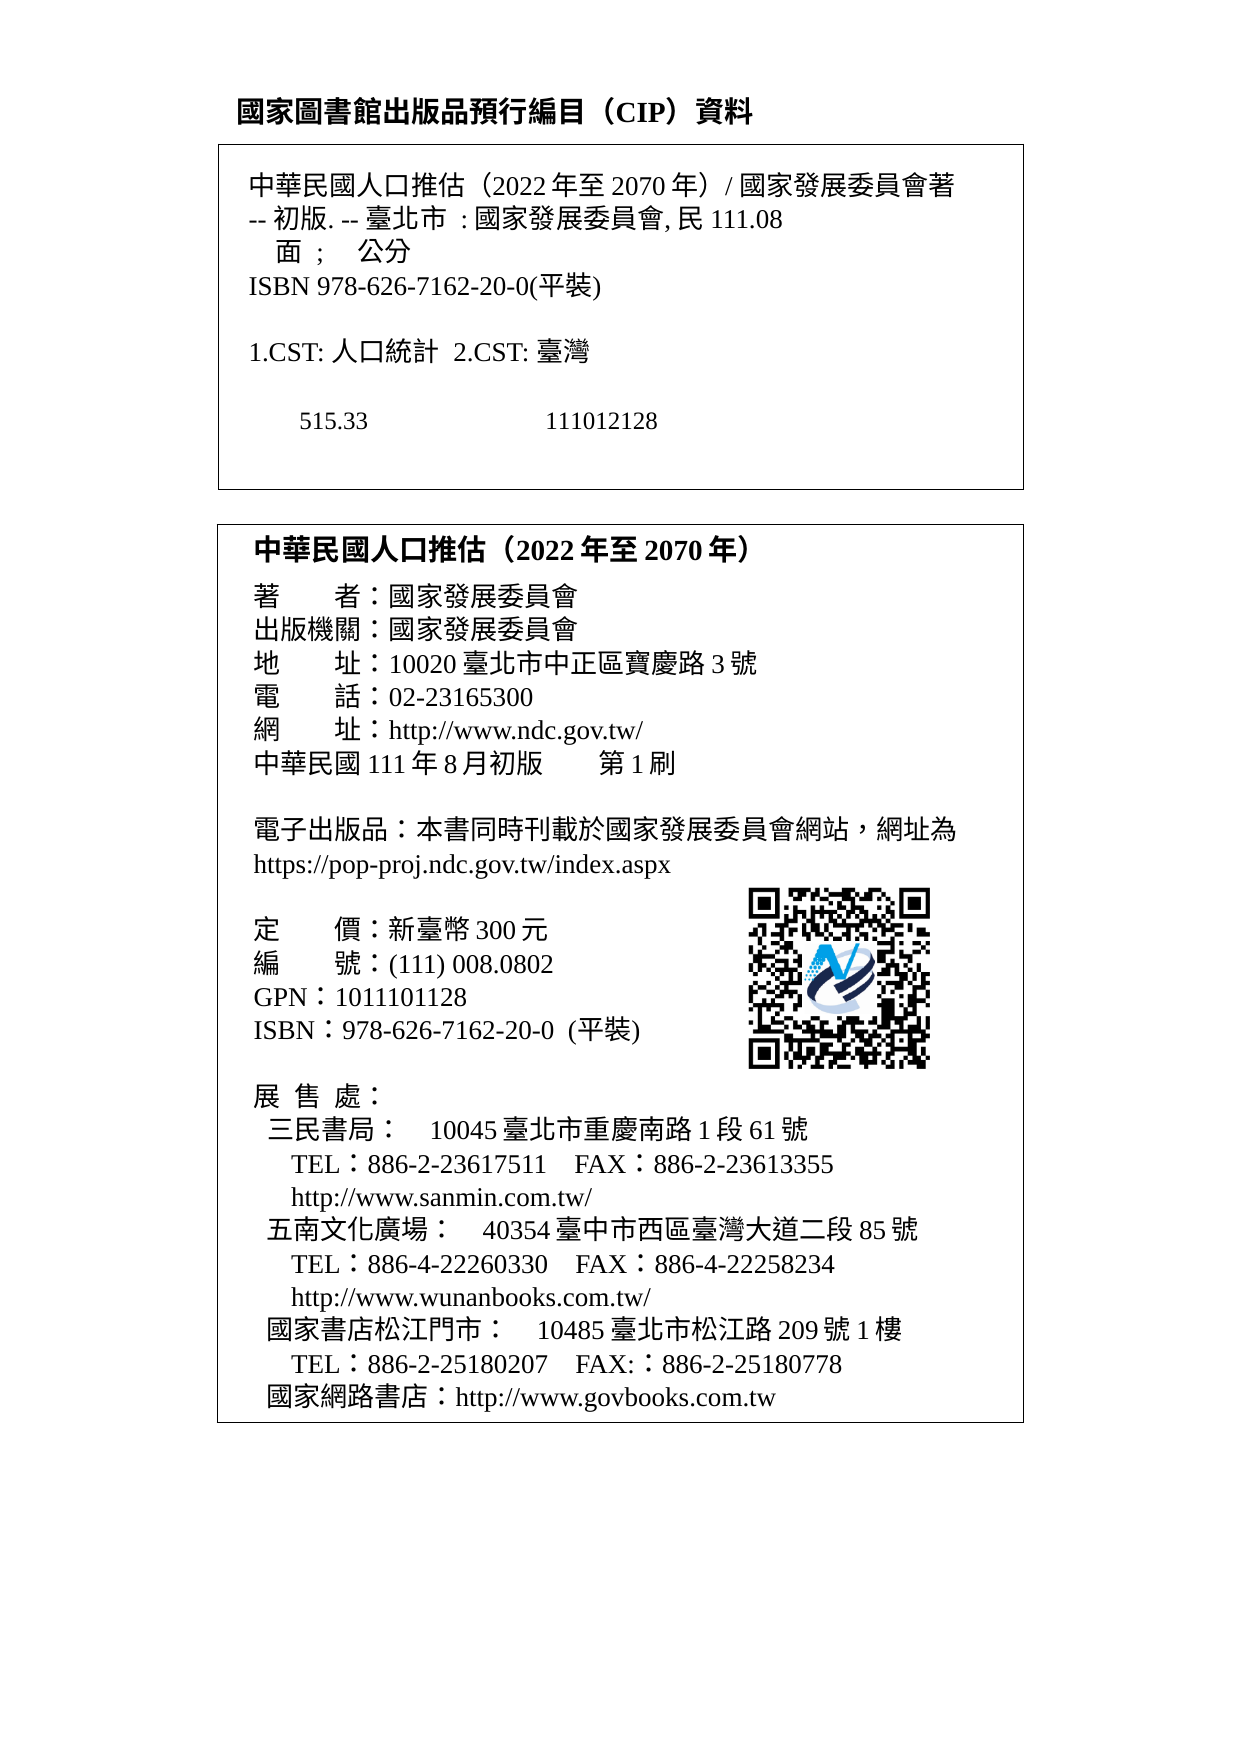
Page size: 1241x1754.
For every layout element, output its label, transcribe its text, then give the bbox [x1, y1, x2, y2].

table_header 515.33 [298, 402, 543, 438]
table_header 中華民國人口推估（2022年至2070年）/ 國家發展委員會著 -- 初版. -- 臺北市 : 國家發展委員會, 民111.08 面 ; 公分 ISBN 978-626-7162-20-0(平裝) 1.CST: 人口統計 2.CST: 臺灣 [219, 145, 1023, 489]
table_header 111012128 [544, 402, 937, 438]
table_header 中華民國人口推估（2022年至2070年） 著 者：國家發展委員會 出版機關：國家發展委員會 地 址：10020臺北市中正區寶慶路3號 電 話：02-23165300 網 址：http://www.ndc.gov.tw/ 中華民國111年8月初版 第1刷 電子出版品：本書同時刊載於國家發展委員會網站，網址為https://pop-proj.ndc.gov.tw/index.aspx 定 價：新臺幣300元 編 號：(111) 008.0802 GPN：1011101128 ISBN：978-626-7162-20-0 (平裝) 展 售 處： 三民書局： 10045臺北市重慶南路1段61號 TEL：886-2-23617511 FAX：886-2-23613355 http://www.sanmin.com.tw/ 五南文化廣場： 40354臺中市西區臺灣大道二段85號 TEL：886-4-22260330 FAX：886-4-22258234 http://www.wunanbooks.com.tw/ 國家書店松江門市： 10485臺北市松江路209號1樓 TEL：886-2-25180207 FAX:：886-2-25180778 國家網路書店：http://www.govbooks.com.tw [218, 525, 1023, 1422]
table_header [219, 402, 298, 438]
table_header [937, 402, 1023, 438]
text 國家圖書館出版品預行編目（CIP）資料 [236, 89, 1063, 131]
